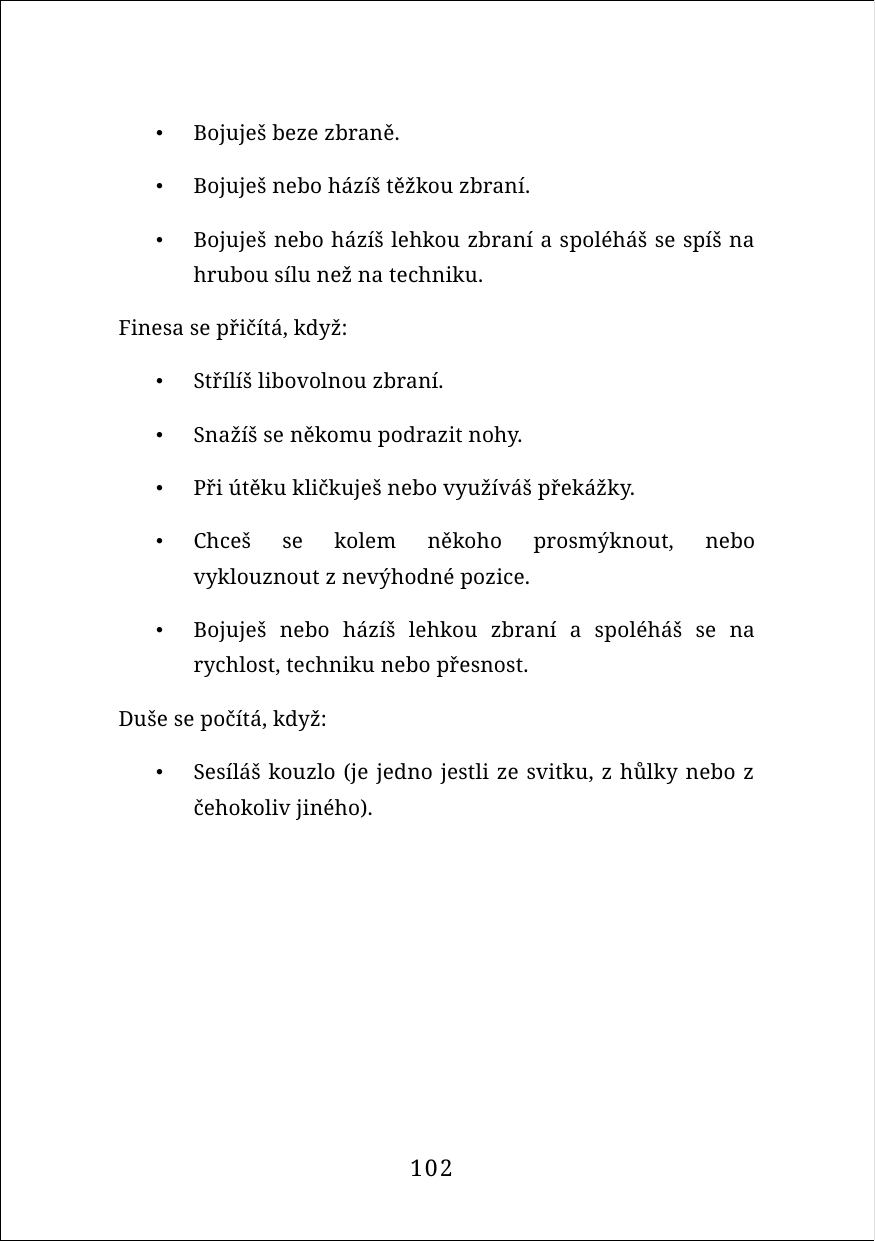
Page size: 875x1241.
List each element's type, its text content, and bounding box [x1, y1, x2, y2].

list Bojuješ nebo házíš těžkou zbraní. [156, 171, 756, 200]
list Snažíš se někomu podrazit nohy. [156, 420, 756, 448]
list Bojuješ nebo házíš lehkou zbraní a spoléháš se spíš na hrubou sílu než na techniku. [156, 225, 756, 289]
list Bojuješ nebo házíš lehkou zbraní a spoléháš se na rychlost, techniku nebo přesnost. [156, 615, 756, 679]
list Chceš se kolem někoho prosmýknout, nebo vyklouznout z nevýhodné pozice. [156, 526, 756, 590]
list Sesíláš kouzlo (je jedno jestli ze svitku, z hůlky nebo z čehokoliv jiného). [156, 757, 756, 821]
list Střílíš libovolnou zbraní. [156, 367, 756, 395]
text Duše se počítá, když: [118, 704, 756, 732]
list Při útěku kličkuješ nebo využíváš překážky. [156, 473, 756, 502]
text Finesa se přičítá, když: [118, 313, 756, 342]
list Bojuješ beze zbraně. [156, 118, 756, 147]
